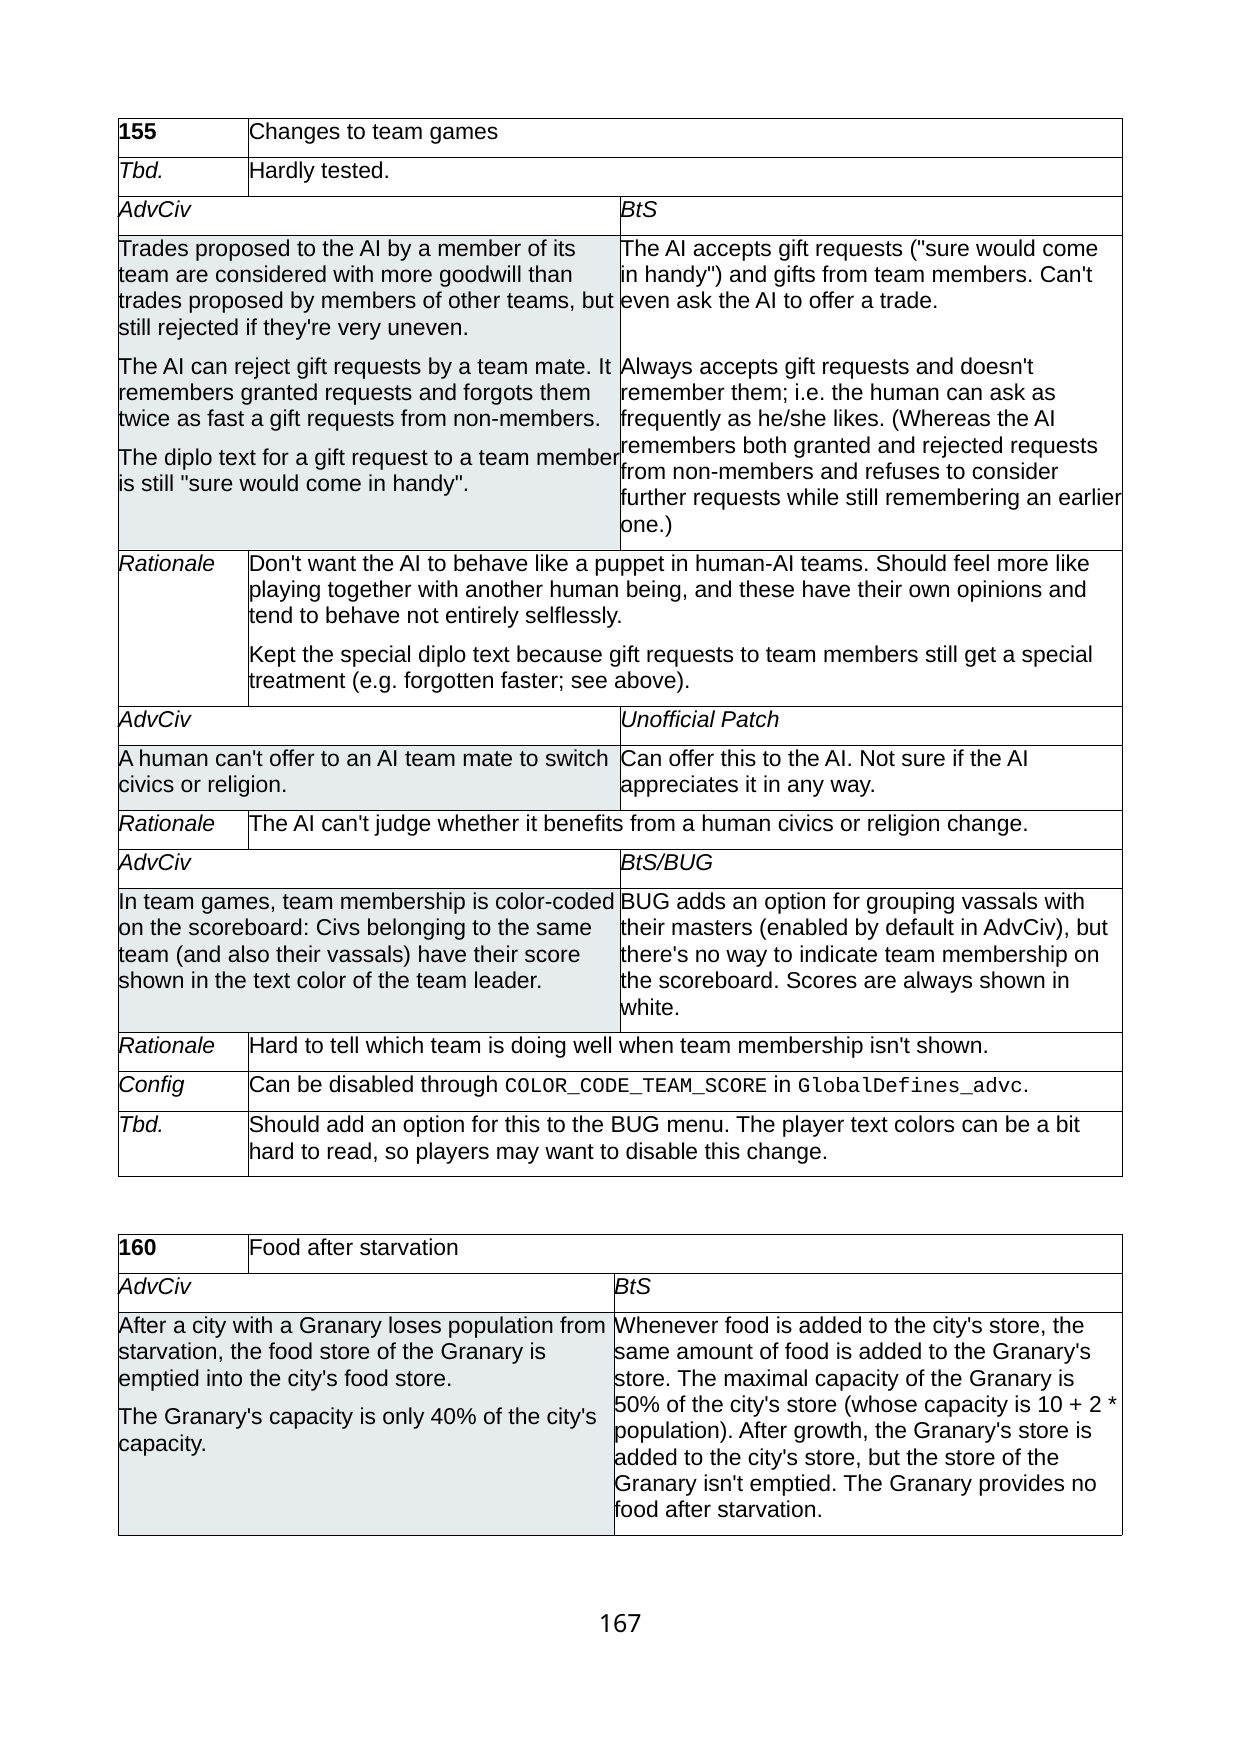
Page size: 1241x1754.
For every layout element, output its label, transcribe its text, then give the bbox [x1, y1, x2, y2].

table_cell AdvCiv [119, 707, 620, 745]
table_cell Rationale [119, 811, 248, 849]
table_cell In team games, team membership is color-coded on the scoreboard: Civs belonging to the same team (and also their vassals) have their score shown in the text color of the team leader. [119, 889, 620, 1032]
table_cell Unofficial Patch [621, 707, 1122, 745]
table_cell AdvCiv [119, 197, 620, 235]
table_cell A human can't offer to an AI team mate to switch civics or religion. [119, 746, 620, 810]
table_cell Tbd. [119, 1112, 248, 1176]
table_cell Hardly tested. [249, 158, 1122, 196]
table_cell Config [119, 1072, 248, 1111]
table_cell BtS [615, 1274, 1122, 1312]
table_cell Should add an option for this to the BUG menu. The player text colors can be a bit hard to read, so players may want to disable this change. [249, 1112, 1122, 1176]
table_cell Tbd. [119, 158, 248, 196]
table_header 160 [119, 1235, 248, 1273]
table_cell Can offer this to the AI. Not sure if the AI appreciates it in any way. [621, 746, 1122, 810]
table_cell Trades proposed to the AI by a member of its team are considered with more goodwill than trades proposed by members of other teams, but still rejected if they're very uneven. The AI can reject gift requests by a team mate. It remembers granted requests and forgots them twice as fast a gift requests from non-members. The diplo text for a gift request to a team member is still "sure would come in handy". [119, 236, 620, 549]
table_cell The AI accepts gift requests ("sure would come in handy") and gifts from team members. Can't even ask the AI to offer a trade. Always accepts gift requests and doesn't remember them; i.e. the human can ask as frequently as he/she likes. (Whereas the AI remembers both granted and rejected requests from non-members and refuses to consider further requests while still remembering an earlier one.) [621, 236, 1122, 549]
table_header Food after starvation [249, 1235, 1122, 1273]
table_cell Don't want the AI to behave like a puppet in human-AI teams. Should feel more like playing together with another human being, and these have their own opinions and tend to behave not entirely selflessly. Kept the special diplo text because gift requests to team members still get a special treatment (e.g. forgotten faster; see above). [249, 551, 1122, 706]
table_header Changes to team games [249, 119, 1122, 157]
table_cell AdvCiv [119, 850, 620, 888]
table_cell Whenever food is added to the city's store, the same amount of food is added to the Granary's store. The maximal capacity of the Granary is 50% of the city's store (whose capacity is 10 + 2 * population). After growth, the Granary's store is added to the city's store, but the store of the Granary isn't emptied. The Granary provides no food after starvation. [615, 1313, 1122, 1535]
table_cell Rationale [119, 1033, 248, 1071]
table_cell BtS/BUG [621, 850, 1122, 888]
table_header 155 [119, 119, 248, 157]
table_cell Can be disabled through COLOR_CODE_TEAM_SCORE in GlobalDefines_advc. [249, 1072, 1122, 1111]
table_cell After a city with a Granary loses population from starvation, the food store of the Granary is emptied into the city's food store. The Granary's capacity is only 40% of the city's capacity. [119, 1313, 614, 1535]
table_cell BtS [621, 197, 1122, 235]
table_cell AdvCiv [119, 1274, 614, 1312]
table_cell BUG adds an option for grouping vassals with their masters (enabled by default in AdvCiv), but there's no way to indicate team membership on the scoreboard. Scores are always shown in white. [621, 889, 1122, 1032]
table_cell The AI can't judge whether it benefits from a human civics or religion change. [249, 811, 1122, 849]
table_cell Hard to tell which team is doing well when team membership isn't shown. [249, 1033, 1122, 1071]
table_cell Rationale [119, 551, 248, 706]
